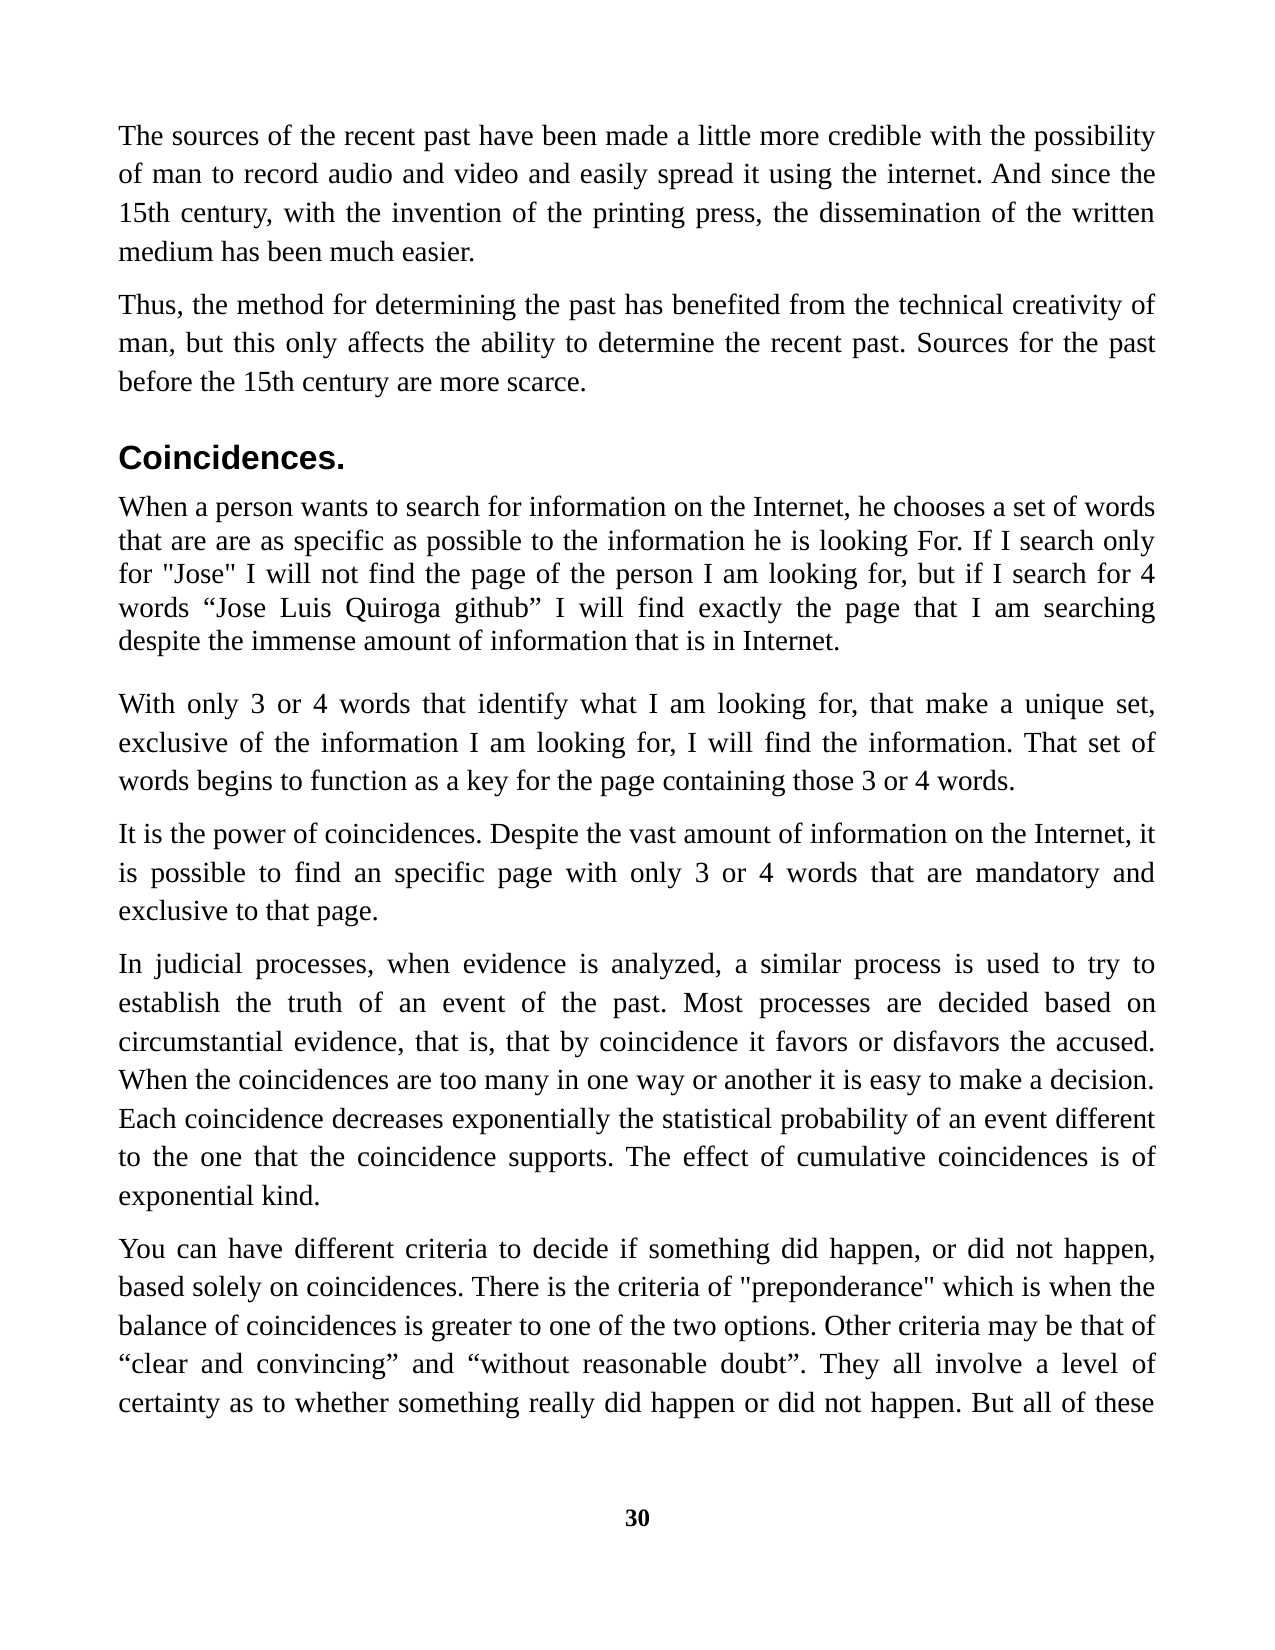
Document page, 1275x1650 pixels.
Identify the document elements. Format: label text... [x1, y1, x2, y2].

subtitle Coincidences. [118, 438, 1157, 477]
text Thus, the method for determining the past has benefited from the technical creativity of man, but this only affects the ability to determine the recent past. Sources for the past before the 15th century are more scarce. [118, 287, 1157, 397]
text In judicial processes, when evidence is analyzed, a similar process is used to try to establish the truth of an event of the past. Most processes are decided based on circumstantial evidence, that is, that by coincidence it favors or disfavors the accused. When the coincidences are too many in one way or another it is easy to make a decision. Each coincidence decreases exponentially the statistical probability of an event different to the one that the coincidence supports. The effect of cumulative coincidences is of exponential kind. [118, 947, 1157, 1211]
text When a person wants to search for information on the Internet, he chooses a set of words that are are as specific as possible to the information he is looking For. If I search only for "Jose" I will not find the page of the person I am looking for, but if I search for 4 words “Jose Luis Quiroga github” I will find exactly the page that I am searching despite the immense amount of information that is in Internet. [118, 489, 1157, 657]
text The sources of the recent past have been made a little more credible with the possibility of man to record audio and video and easily spread it using the internet. And since the 15th century, with the invention of the printing press, the dissemination of the written medium has been much easier. [118, 118, 1157, 267]
text With only 3 or 4 words that identify what I am looking for, that make a unique set, exclusive of the information I am looking for, I will find the information. That set of words begins to function as a key for the page containing those 3 or 4 words. [118, 686, 1157, 797]
text It is the power of coincidences. Despite the vast amount of information on the Internet, it is possible to find an specific page with only 3 or 4 words that are mandatory and exclusive to that page. [118, 816, 1157, 927]
text You can have different criteria to decide if something did happen, or did not happen, based solely on coincidences. There is the criteria of "preponderance" which is when the balance of coincidences is greater to one of the two options. Other criteria may be that of “clear and convincing” and “without reasonable doubt”. They all involve a level of certainty as to whether something really did happen or did not happen. But all of these [118, 1231, 1157, 1419]
